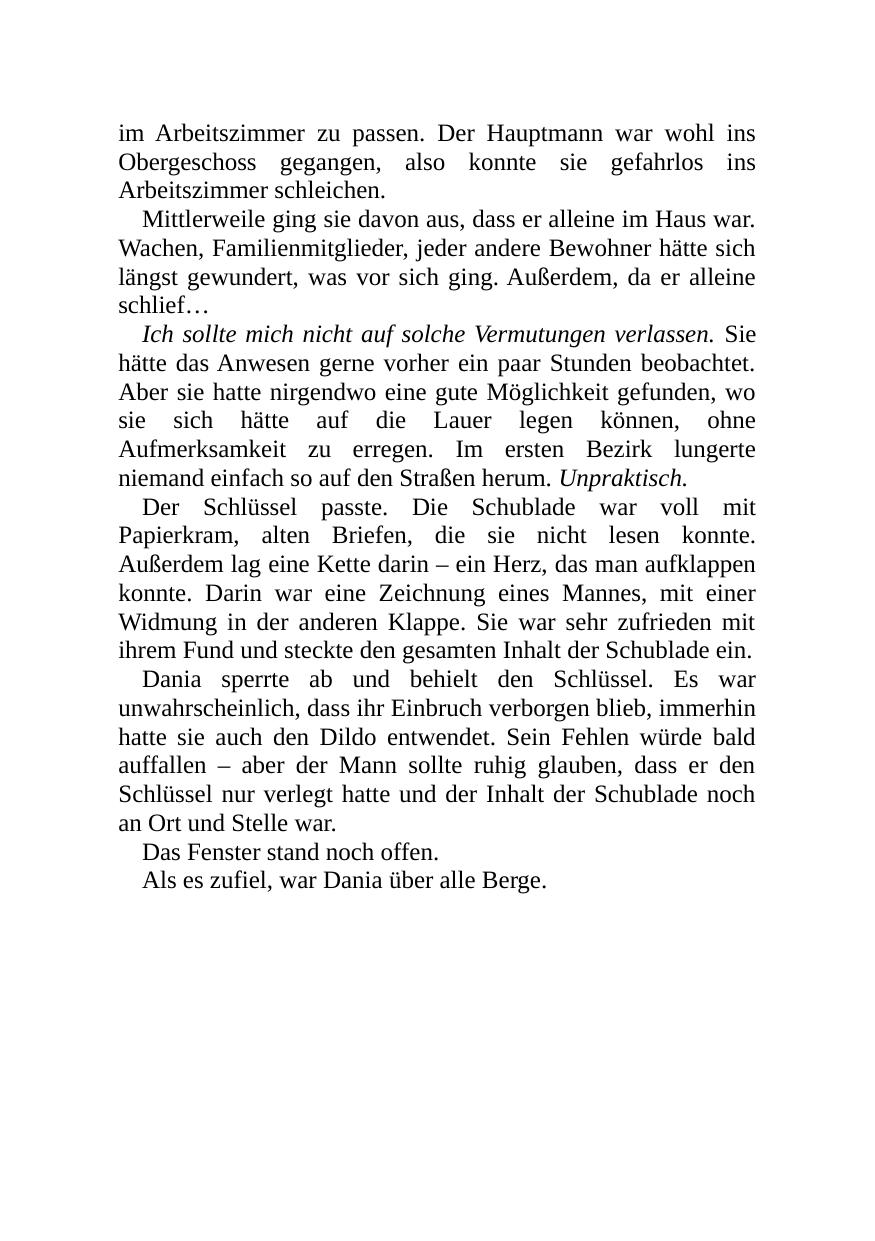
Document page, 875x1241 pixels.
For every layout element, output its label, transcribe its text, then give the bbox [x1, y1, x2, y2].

text Als es zufiel, war Dania über alle Berge. [118, 866, 756, 894]
text Ich sollte mich nicht auf solche Vermutungen verlassen. Sie hätte das Anwesen gerne vorher ein paar Stunden beobachtet. Aber sie hatte nirgendwo eine gute Möglichkeit gefunden, wo sie sich hätte auf die Lauer legen können, ohne Aufmerksamkeit zu erregen. Im ersten Bezirk lungerte niemand einfach so auf den Straßen herum. Unpraktisch. [118, 319, 756, 492]
text Dania sperrte ab und behielt den Schlüssel. Es war unwahrscheinlich, dass ihr Einbruch verborgen blieb, immerhin hatte sie auch den Dildo entwendet. Sein Fehlen würde bald auffallen – aber der Mann sollte ruhig glauben, dass er den Schlüssel nur verlegt hatte und der Inhalt der Schublade noch an Ort und Stelle war. [118, 664, 756, 837]
text im Arbeitszimmer zu passen. Der Hauptmann war wohl ins Obergeschoss gegangen, also konnte sie gefahrlos ins Arbeitszimmer schleichen. [118, 118, 756, 204]
text Der Schlüssel passte. Die Schublade war voll mit Papierkram, alten Briefen, die sie nicht lesen konnte. Außerdem lag eine Kette darin – ein Herz, das man aufklappen konnte. Darin war eine Zeichnung eines Mannes, mit einer Widmung in der anderen Klappe. Sie war sehr zufrieden mit ihrem Fund und steckte den gesamten Inhalt der Schublade ein. [118, 492, 756, 664]
text Mittlerweile ging sie davon aus, dass er alleine im Haus war. Wachen, Familienmitglieder, jeder andere Bewohner hätte sich längst gewundert, was vor sich ging. Außerdem, da er alleine schlief… [118, 204, 756, 319]
text Das Fenster stand noch offen. [118, 837, 756, 866]
